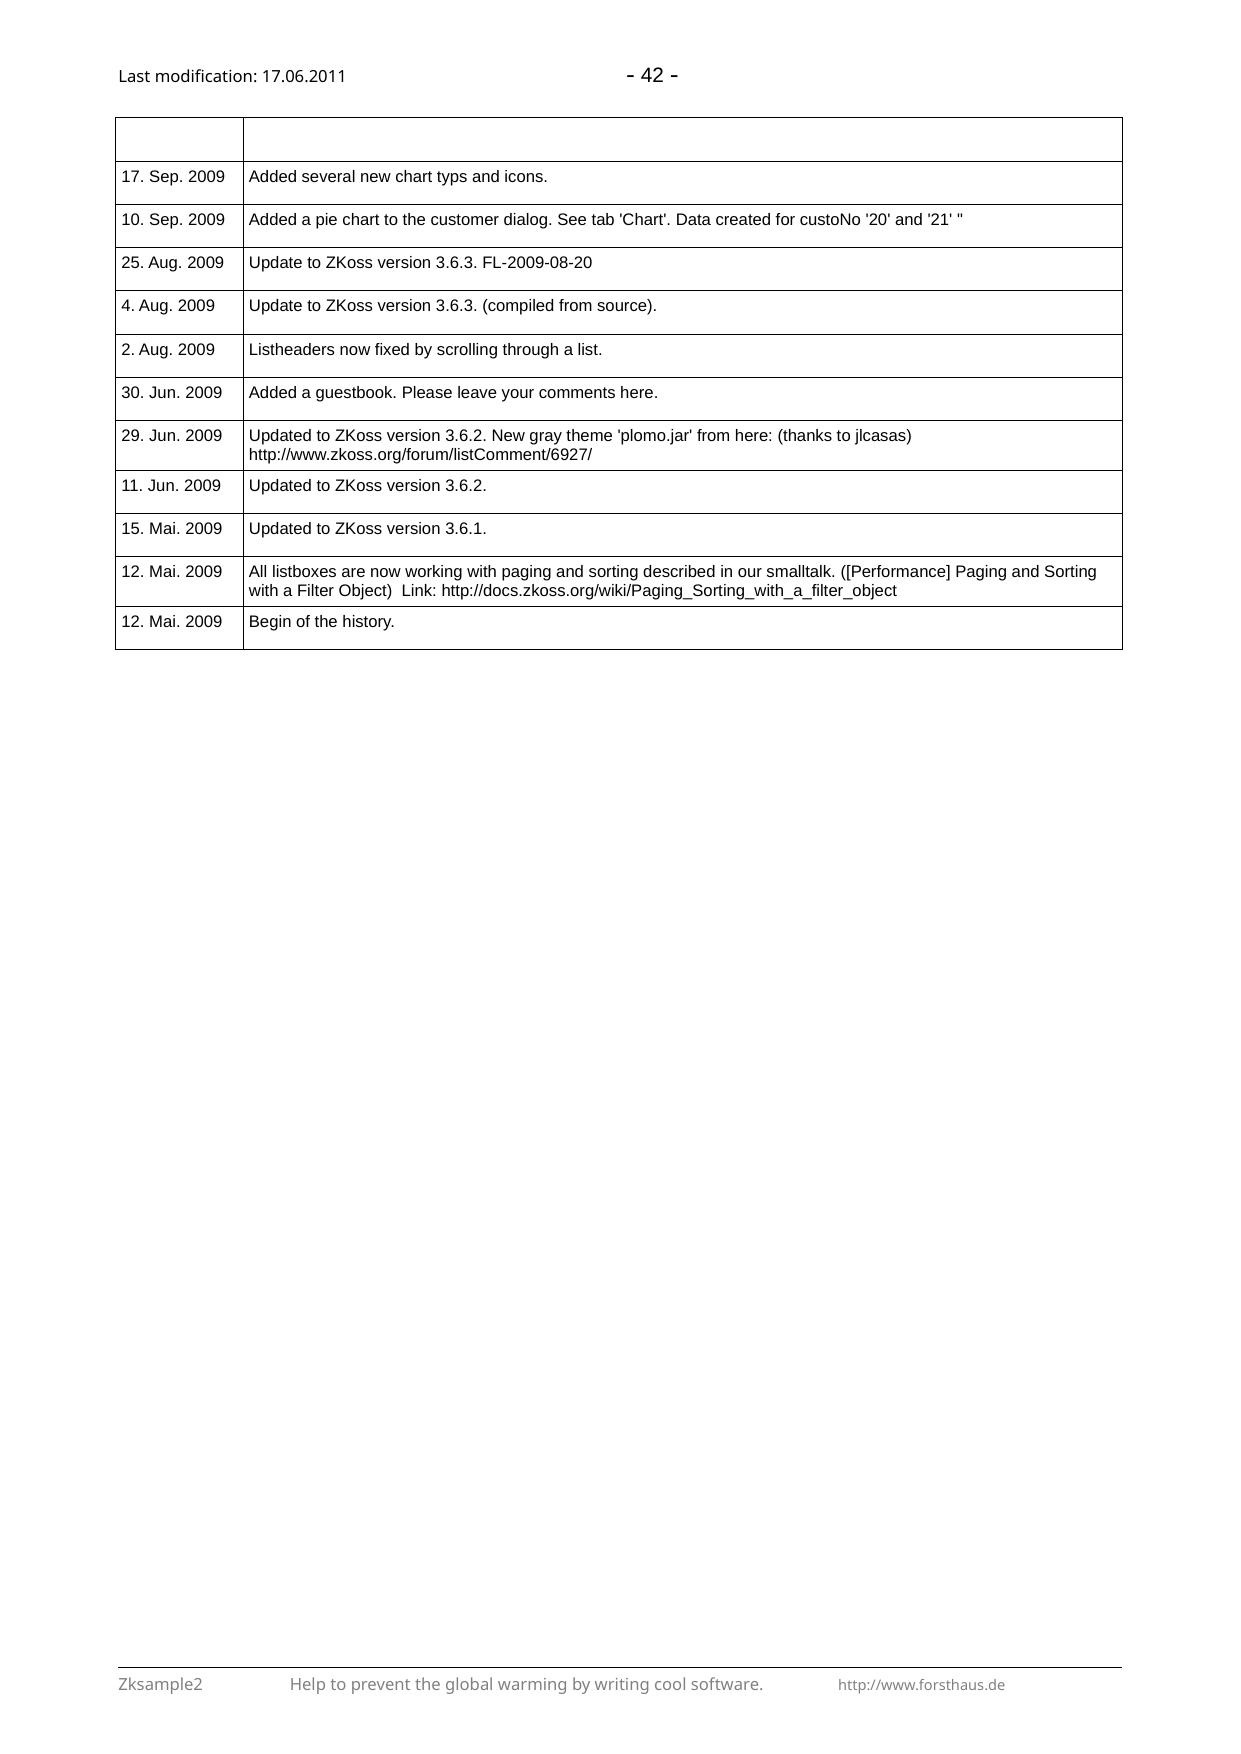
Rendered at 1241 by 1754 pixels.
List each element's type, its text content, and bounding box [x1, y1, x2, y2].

table_cell [244, 118, 1122, 161]
table_cell 29. Jun. 2009 [116, 421, 243, 470]
table_cell 12. Mai. 2009 [116, 557, 243, 606]
table_cell 15. Mai. 2009 [116, 514, 243, 556]
table_cell Updated to ZKoss version 3.6.2. New gray theme 'plomo.jar' from here: (thanks to jlcasas) http://www.zkoss.org/forum/listComment/6927/ [244, 421, 1122, 470]
table_cell 12. Mai. 2009 [116, 607, 243, 649]
table_cell Listheaders now fixed by scrolling through a list. [244, 335, 1122, 377]
table_cell Begin of the history. [244, 607, 1122, 649]
table_cell Updated to ZKoss version 3.6.1. [244, 514, 1122, 556]
table_cell All listboxes are now working with paging and sorting described in our smalltalk. ([Performance] Paging and Sorting with a Filter Object) Link: http://docs.zkoss.org/wiki/Paging_Sorting_with_a_filter_object [244, 557, 1122, 606]
table_cell 4. Aug. 2009 [116, 291, 243, 333]
table_cell Update to ZKoss version 3.6.3. (compiled from source). [244, 291, 1122, 333]
table_cell Added a guestbook. Please leave your comments here. [244, 378, 1122, 420]
table_cell 30. Jun. 2009 [116, 378, 243, 420]
table_cell Added a pie chart to the customer dialog. See tab 'Chart'. Data created for custoNo '20' and '21' " [244, 205, 1122, 247]
table_cell 25. Aug. 2009 [116, 248, 243, 290]
table_cell [116, 118, 243, 161]
table_cell 17. Sep. 2009 [116, 162, 243, 204]
table_cell 10. Sep. 2009 [116, 205, 243, 247]
table_cell 2. Aug. 2009 [116, 335, 243, 377]
table_cell Updated to ZKoss version 3.6.2. [244, 471, 1122, 513]
table_cell Added several new chart typs and icons. [244, 162, 1122, 204]
table_cell 11. Jun. 2009 [116, 471, 243, 513]
table_cell Update to ZKoss version 3.6.3. FL-2009-08-20 [244, 248, 1122, 290]
